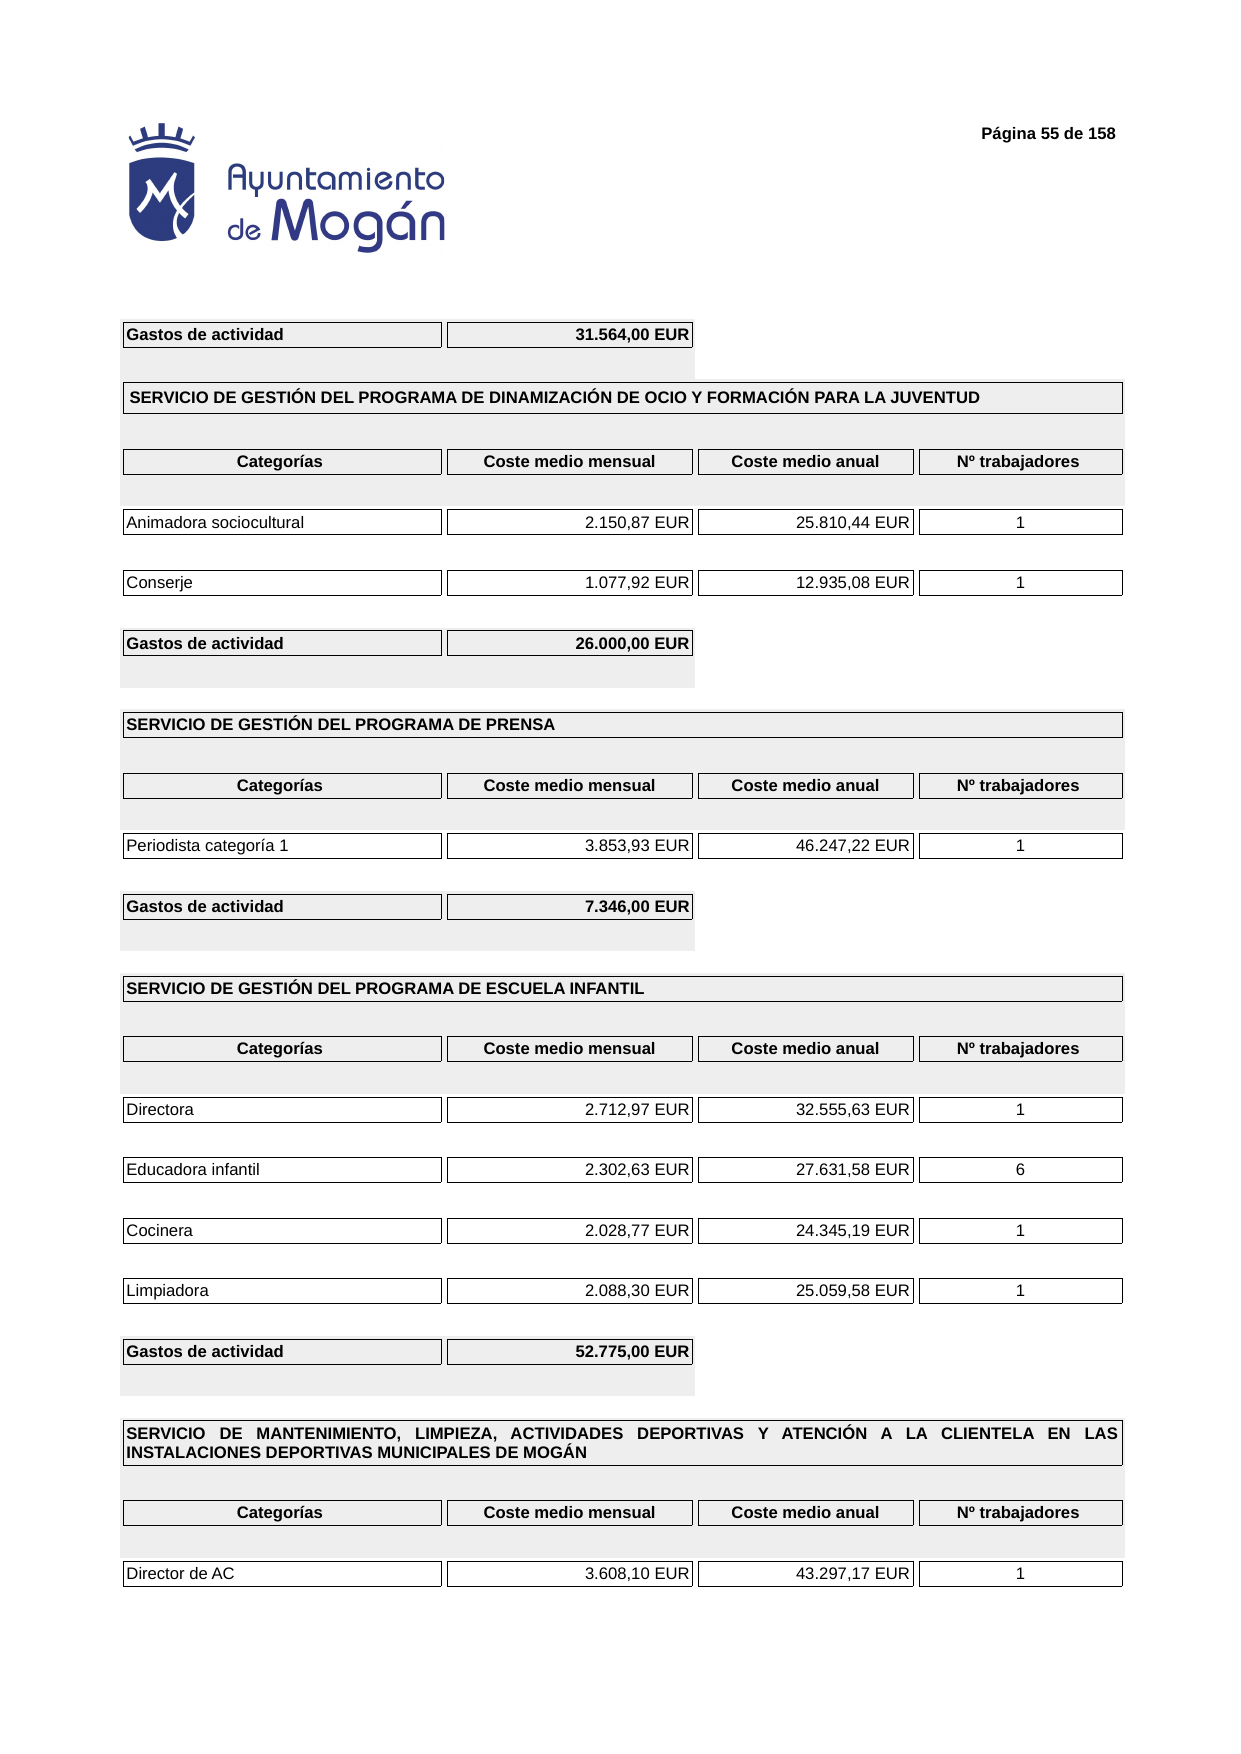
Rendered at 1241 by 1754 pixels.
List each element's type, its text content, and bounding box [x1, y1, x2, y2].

table_cell 52.775,00 EUR [444, 1336, 695, 1396]
table_cell [916, 1336, 1125, 1396]
table_cell [916, 699, 1125, 709]
table_cell Nº trabajadores [916, 770, 1125, 830]
table_cell [916, 951, 1125, 962]
table_cell Gastos de actividad [120, 891, 444, 951]
table_cell [695, 951, 916, 962]
table_cell 1.077,92 EUR [444, 567, 695, 627]
table_cell 2.028,77 EUR [444, 1215, 695, 1275]
table_cell Categorías [120, 770, 444, 830]
table_cell Periodista categoría 1 [120, 830, 444, 891]
table_cell Educadora infantil [120, 1154, 444, 1215]
table_cell 25.059,58 EUR [695, 1275, 916, 1336]
table_cell Animadora sociocultural [120, 506, 444, 567]
table_cell [444, 688, 695, 699]
table_cell 3.608,10 EUR [444, 1558, 695, 1618]
table_cell 2.302,63 EUR [444, 1154, 695, 1215]
table_cell [444, 1396, 695, 1407]
table_cell 46.247,22 EUR [695, 830, 916, 891]
table_cell Cocinera [120, 1215, 444, 1275]
table_cell [916, 319, 1125, 379]
table_cell 2.088,30 EUR [444, 1275, 695, 1336]
table_cell [916, 688, 1125, 699]
table_cell 1 [916, 1558, 1125, 1618]
table_cell Limpiadora [120, 1275, 444, 1336]
table_cell [695, 628, 916, 688]
table_cell Nº trabajadores [916, 446, 1125, 506]
table_cell Coste medio anual [695, 1033, 916, 1094]
table_cell [916, 1396, 1125, 1407]
table_cell [120, 699, 444, 709]
table_cell 24.345,19 EUR [695, 1215, 916, 1275]
table_cell [695, 891, 916, 951]
table_cell SERVICIO DE MANTENIMIENTO, LIMPIEZA, ACTIVIDADES DEPORTIVAS Y ATENCIÓN A LA CLIENTELA EN LAS INSTALACIONES DEPORTIVAS MUNICIPALES DE MOGÁN [120, 1418, 1125, 1497]
table_cell [695, 1336, 916, 1396]
table_cell Coste medio mensual [444, 1497, 695, 1558]
table_cell 1 [916, 567, 1125, 627]
table_cell Categorías [120, 1033, 444, 1094]
table_cell SERVICIO DE GESTIÓN DEL PROGRAMA DE DINAMIZACIÓN DE OCIO Y FORMACIÓN PARA LA JUVENTUD [120, 379, 1125, 446]
table_cell [444, 951, 695, 962]
table_cell 1 [916, 1215, 1125, 1275]
table_cell Gastos de actividad [120, 319, 444, 379]
table_cell 27.631,58 EUR [695, 1154, 916, 1215]
table_cell SERVICIO DE GESTIÓN DEL PROGRAMA DE PRENSA [120, 709, 1125, 770]
table_cell [120, 962, 444, 973]
table_cell [695, 699, 916, 709]
table_cell [695, 962, 916, 973]
table_cell [695, 1396, 916, 1407]
table_cell Coste medio mensual [444, 770, 695, 830]
table_cell Coste medio anual [695, 446, 916, 506]
table_cell 12.935,08 EUR [695, 567, 916, 627]
table_cell Gastos de actividad [120, 628, 444, 688]
table_cell [695, 1407, 916, 1417]
table_cell 31.564,00 EUR [444, 319, 695, 379]
table_cell [120, 688, 444, 699]
table_cell Directora [120, 1094, 444, 1154]
table_cell 7.346,00 EUR [444, 891, 695, 951]
table_cell Coste medio mensual [444, 1033, 695, 1094]
table_cell [695, 319, 916, 379]
table_cell 43.297,17 EUR [695, 1558, 916, 1618]
table_cell [120, 1396, 444, 1407]
table_cell 25.810,44 EUR [695, 506, 916, 567]
table_cell SERVICIO DE GESTIÓN DEL PROGRAMA DE ESCUELA INFANTIL [120, 973, 1125, 1033]
table_cell Nº trabajadores [916, 1497, 1125, 1558]
table_cell [120, 951, 444, 962]
table_cell [444, 699, 695, 709]
table_cell Coste medio anual [695, 770, 916, 830]
table_cell [695, 688, 916, 699]
table_cell 6 [916, 1154, 1125, 1215]
table_cell [916, 962, 1125, 973]
table_cell Coste medio mensual [444, 446, 695, 506]
table_cell 1 [916, 1275, 1125, 1336]
table_cell 1 [916, 506, 1125, 567]
table_cell Categorías [120, 446, 444, 506]
table_cell Conserje [120, 567, 444, 627]
table_cell [916, 1407, 1125, 1417]
table_cell [916, 891, 1125, 951]
table_cell Director de AC [120, 1558, 444, 1618]
table_cell 1 [916, 830, 1125, 891]
table_cell Categorías [120, 1497, 444, 1558]
table_cell Coste medio anual [695, 1497, 916, 1558]
table_cell Gastos de actividad [120, 1336, 444, 1396]
table_cell 1 [916, 1094, 1125, 1154]
table_cell [916, 628, 1125, 688]
table_cell [120, 1407, 444, 1417]
table_cell 2.712,97 EUR [444, 1094, 695, 1154]
table_cell [444, 962, 695, 973]
table_cell Nº trabajadores [916, 1033, 1125, 1094]
picture [128, 123, 445, 259]
table_cell 2.150,87 EUR [444, 506, 695, 567]
table_cell 26.000,00 EUR [444, 628, 695, 688]
table_cell [444, 1407, 695, 1417]
table_cell 32.555,63 EUR [695, 1094, 916, 1154]
table_cell 3.853,93 EUR [444, 830, 695, 891]
